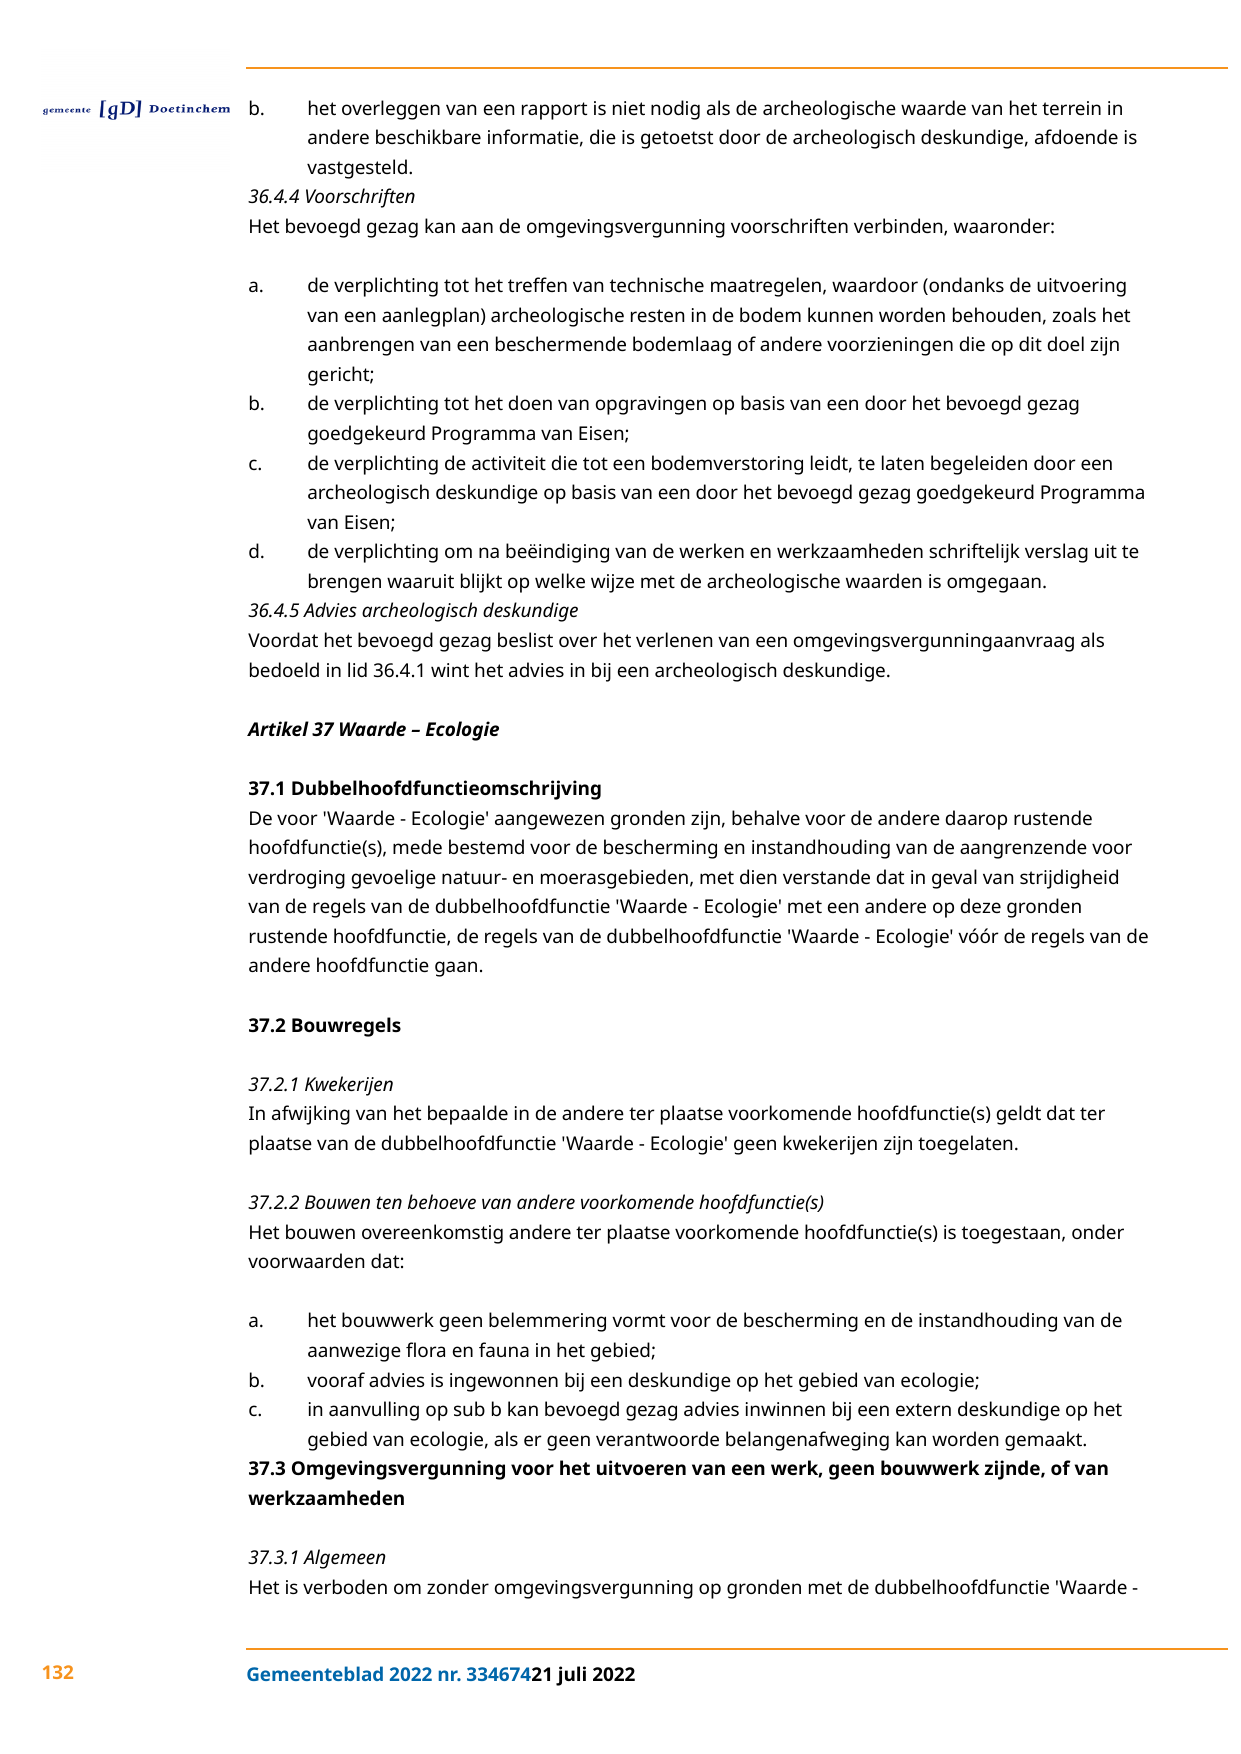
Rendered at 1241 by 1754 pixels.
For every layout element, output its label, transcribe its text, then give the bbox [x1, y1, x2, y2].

text Het bouwen overeenkomstig andere ter plaatse voorkomende hoofdfunctie(s) is toegestaan, onder voorwaarden dat: [248, 1219, 1152, 1274]
list het overleggen van een rapport is niet nodig als de archeologische waarde van het terrein in andere beschikbare informatie, die is getoetst door de archeologisch deskundige, afdoende is vastgesteld. [248, 95, 1152, 180]
picture [41, 47, 231, 172]
text Voordat het bevoegd gezag beslist over het verlenen van een omgevingsvergunningaanvraag als bedoeld in lid 36.4.1 wint het advies in bij een archeologisch deskundige. [248, 627, 1152, 683]
text Artikel 37 Waarde – Ecologie [248, 716, 1152, 742]
text 36.4.4 Voorschriften [248, 183, 1152, 209]
text 37.2 Bouwregels [248, 1012, 1152, 1038]
text 37.2.1 Kwekerijen [248, 1071, 1152, 1097]
text 37.3 Omgevingsvergunning voor het uitvoeren van een werk, geen bouwwerk zijnde, of van werkzaamheden [248, 1456, 1152, 1511]
text In afwijking van het bepaalde in de andere ter plaatse voorkomende hoofdfunctie(s) geldt dat ter plaatse van de dubbelhoofdfunctie 'Waarde - Ecologie' geen kwekerijen zijn toegelaten. [248, 1101, 1152, 1156]
list het bouwwerk geen belemmering vormt voor de bescherming en de instandhouding van de aanwezige flora en fauna in het gebied; [248, 1308, 1152, 1363]
text De voor 'Waarde - Ecologie' aangewezen gronden zijn, behalve voor de andere daarop rustende hoofdfunctie(s), mede bestemd voor de bescherming en instandhouding van de aangrenzende voor verdroging gevoelige natuur- en moerasgebieden, met dien verstande dat in geval van strijdigheid van de regels van de dubbelhoofdfunctie 'Waarde - Ecologie' met een andere op deze gronden rustende hoofdfunctie, de regels van de dubbelhoofdfunctie 'Waarde - Ecologie' vóór de regels van de andere hoofdfunctie gaan. [248, 805, 1152, 978]
list de verplichting de activiteit die tot een bodemverstoring leidt, te laten begeleiden door een archeologisch deskundige op basis van een door het bevoegd gezag goedgekeurd Programma van Eisen; [248, 450, 1152, 535]
text 37.2.2 Bouwen ten behoeve van andere voorkomende hoofdfunctie(s) [248, 1189, 1152, 1215]
list in aanvulling op sub b kan bevoegd gezag advies inwinnen bij een extern deskundige op het gebied van ecologie, als er geen verantwoorde belangenafweging kan worden gemaakt. [248, 1396, 1152, 1452]
text Het is verboden om zonder omgevingsvergunning op gronden met de dubbelhoofdfunctie 'Waarde [248, 1574, 1152, 1600]
text 36.4.5 Advies archeologisch deskundige [248, 598, 1152, 623]
list de verplichting om na beëindiging van de werken en werkzaamheden schriftelijk verslag uit te brengen waaruit blijkt op welke wijze met de archeologische waarden is omgegaan. [248, 538, 1152, 594]
list de verplichting tot het doen van opgravingen op basis van een door het bevoegd gezag goedgekeurd Programma van Eisen; [248, 391, 1152, 446]
list de verplichting tot het treffen van technische maatregelen, waardoor (ondanks de uitvoering van een aanlegplan) archeologische resten in de bodem kunnen worden behouden, zoals het aanbrengen van een beschermende bodemlaag of andere voorzieningen die op dit doel zijn gericht; [248, 272, 1152, 387]
list vooraf advies is ingewonnen bij een deskundige op het gebied van ecologie; [248, 1367, 1152, 1393]
text 37.1 Dubbelhoofdfunctieomschrijving [248, 775, 1152, 801]
text Het bevoegd gezag kan aan de omgevingsvergunning voorschriften verbinden, waaronder: [248, 213, 1152, 239]
text 37.3.1 Algemeen [248, 1544, 1152, 1570]
